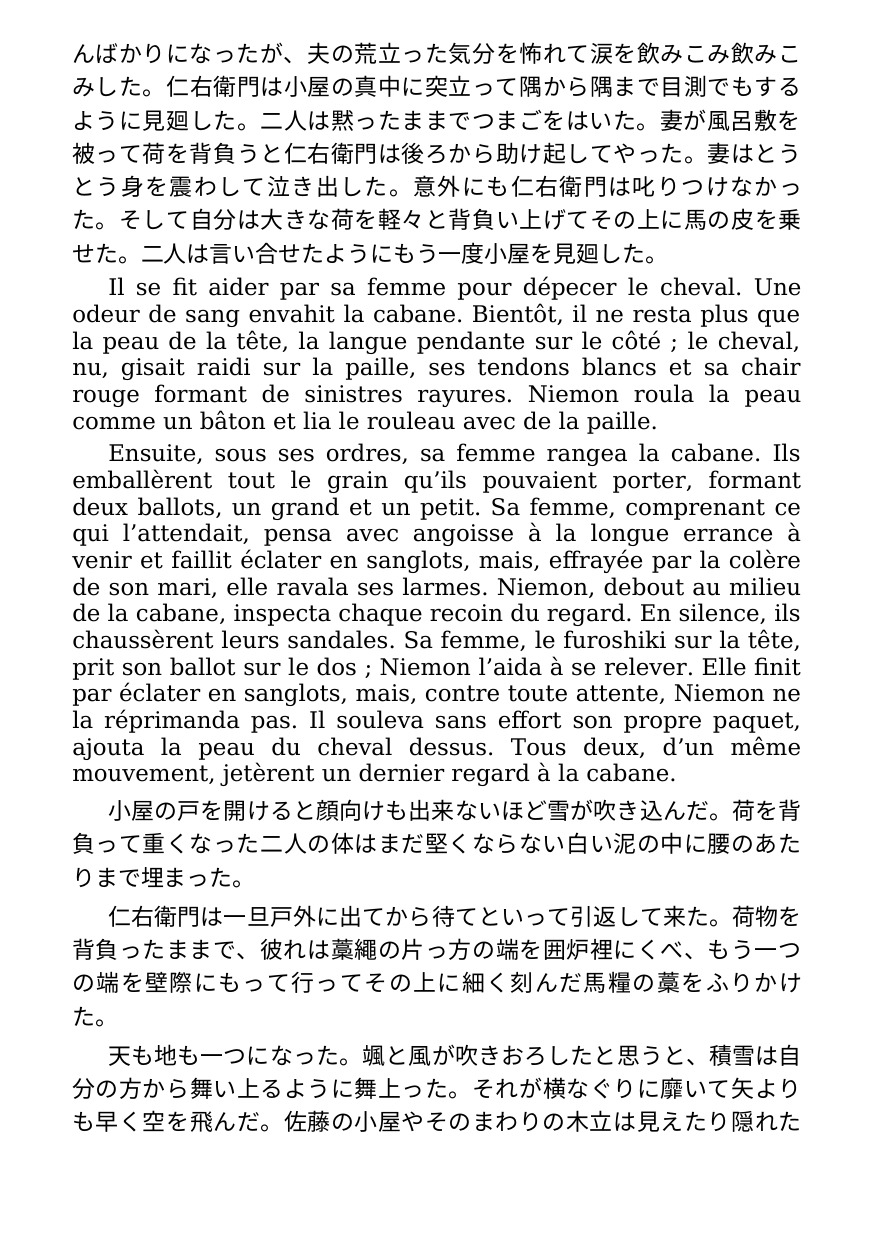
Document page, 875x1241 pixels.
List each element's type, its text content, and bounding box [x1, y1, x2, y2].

text 天も地も一つになった。颯と風が吹きおろしたと思うと、積雪は自分の方から舞い上るように舞上った。それが横なぐりに靡いて矢よりも早く空を飛んだ。佐藤の小屋やそのまわりの木立は見えたり隠れた [72, 1038, 802, 1137]
text Ensuite, sous ses ordres, sa femme rangea la cabane. Ils emballèrent tout le grain qu’ils pouvaient porter, formant deux ballots, un grand et un petit. Sa femme, comprenant ce qui l’attendait, pensa avec angoisse à la longue errance à venir et faillit éclater en sanglots, mais, effrayée par la colère de son mari, elle ravala ses larmes. Niemon, debout au milieu de la cabane, inspecta chaque recoin du regard. En silence, ils chaussèrent leurs sandales. Sa femme, le furoshiki sur la tête, prit son ballot sur le dos ; Niemon l’aida à se relever. Elle finit par éclater en sanglots, mais, contre toute attente, Niemon ne la réprimanda pas. Il souleva sans effort son propre paquet, ajouta la peau du cheval dessus. Tous deux, d’un même mouvement, jetèrent un dernier regard à la cabane. [72, 441, 802, 787]
text 仁右衛門は一旦戸外に出てから待てといって引返して来た。荷物を背負ったままで、彼れは藁繩の片っ方の端を囲炉裡にくべ、もう一つの端を壁際にもって行ってその上に細く刻んだ馬糧の藁をふりかけた。 [72, 899, 802, 1032]
text 小屋の戸を開けると顔向けも出来ないほど雪が吹き込んだ。荷を背負って重くなった二人の体はまだ堅くならない白い泥の中に腰のあたりまで埋まった。 [72, 793, 802, 893]
text んばかりになったが、夫の荒立った気分を怖れて涙を飲みこみ飲みこみした。仁右衛門は小屋の真中に突立って隅から隅まで目測でもするように見廻した。二人は黙ったままでつまごをはいた。妻が風呂敷を被って荷を背負うと仁右衛門は後ろから助け起してやった。妻はとうとう身を震わして泣き出した。意外にも仁右衛門は叱りつけなかった。そして自分は大きな荷を軽々と背負い上げてその上に馬の皮を乗せた。二人は言い合せたようにもう一度小屋を見廻した。 [72, 36, 802, 269]
text Il se fit aider par sa femme pour dépecer le cheval. Une odeur de sang envahit la cabane. Bientôt, il ne resta plus que la peau de la tête, la langue pendante sur le côté ; le cheval, nu, gisait raidi sur la paille, ses tendons blancs et sa chair rouge formant de sinistres rayures. Niemon roula la peau comme un bâton et lia le rouleau avec de la paille. [72, 274, 802, 434]
